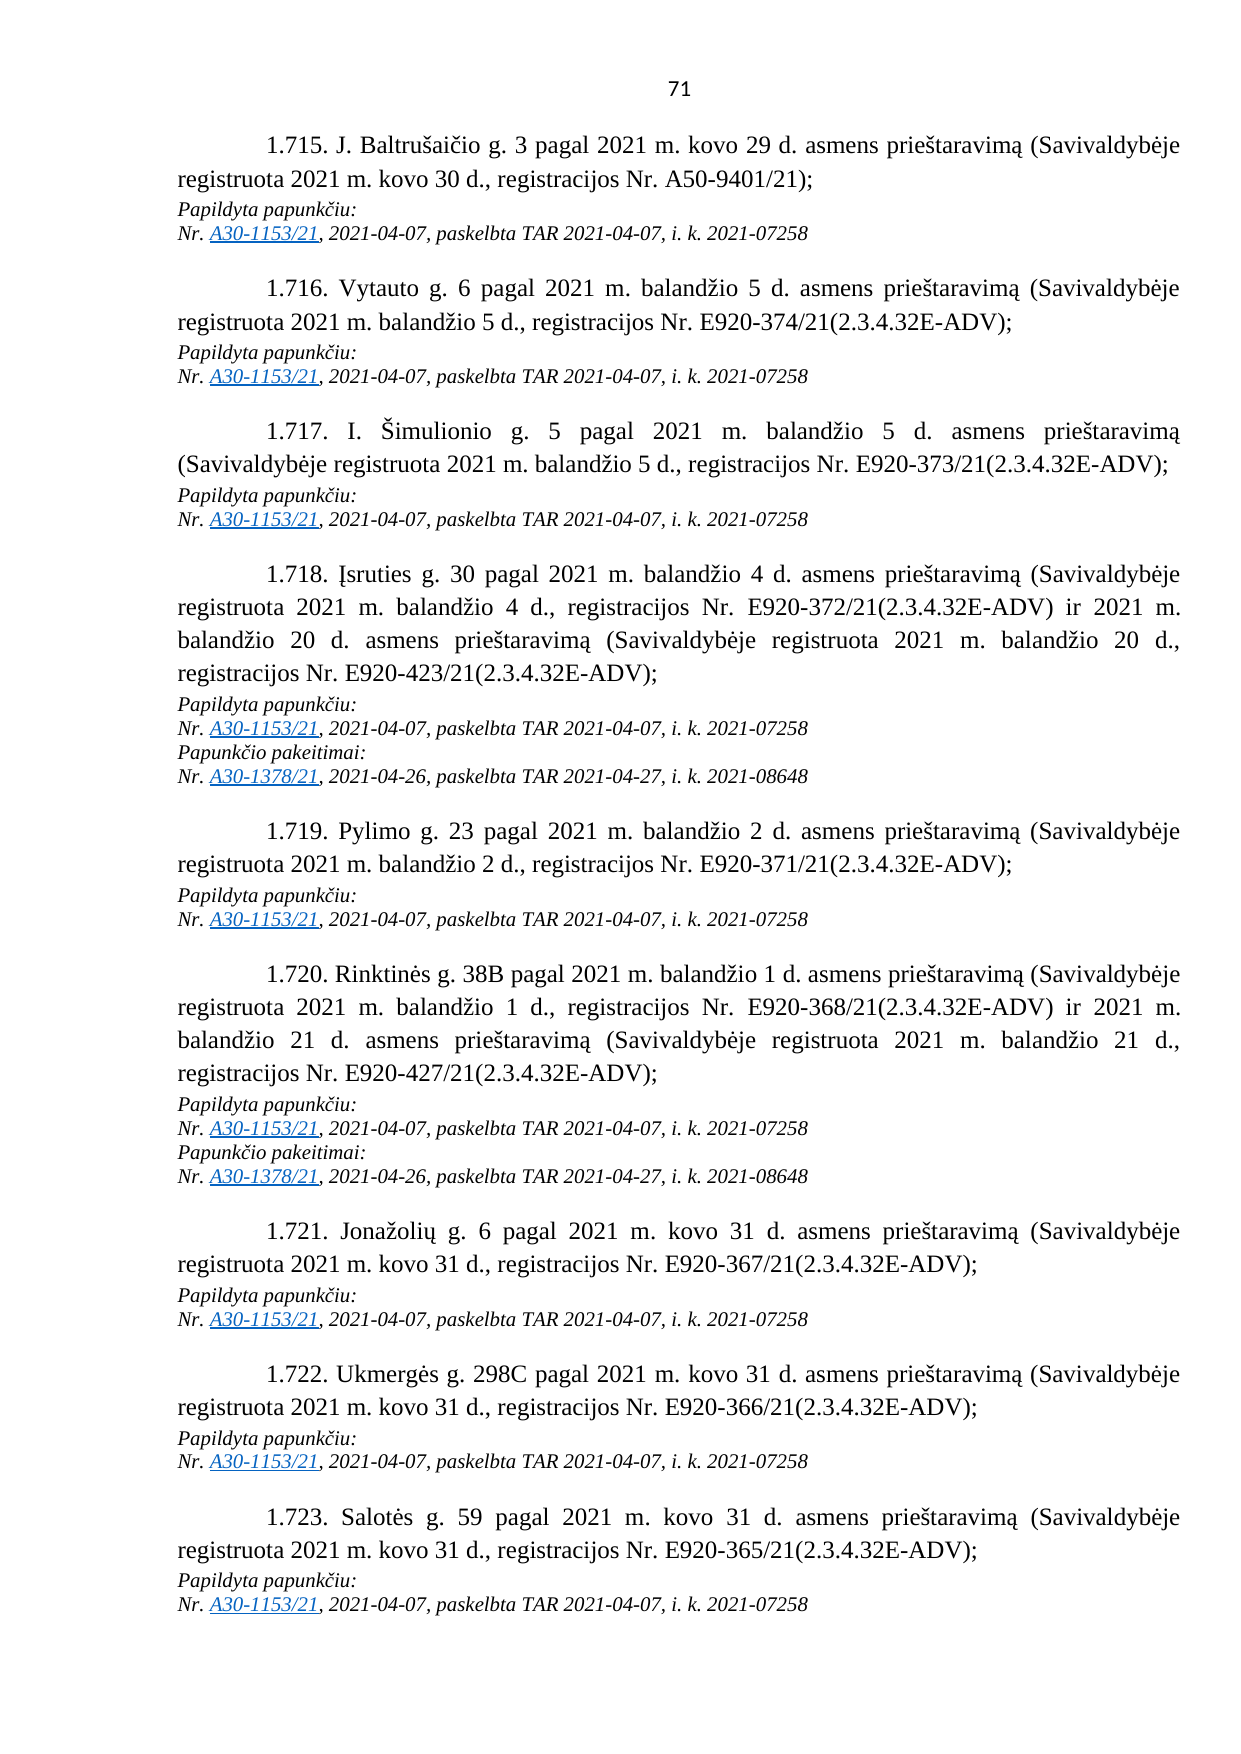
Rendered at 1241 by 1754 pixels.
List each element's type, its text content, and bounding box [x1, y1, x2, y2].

text Papildyta papunkčiu: [177, 1568, 1181, 1592]
text Nr. A30-1153/21, 2021-04-07, paskelbta TAR 2021-04-07, i. k. 2021-07258 [177, 507, 1181, 531]
text Papildyta papunkčiu: [177, 482, 1181, 507]
text 1.716. Vytauto g. 6 pagal 2021 m. balandžio 5 d. asmens prieštaravimą (Savivaldybėje registruota 2021 m. balandžio 5 d., registracijos Nr. E920-374/21(2.3.4.32E-ADV); [177, 273, 1181, 335]
text Papildyta papunkčiu: [177, 691, 1181, 716]
text 1.723. Salotės g. 59 pagal 2021 m. kovo 31 d. asmens prieštaravimą (Savivaldybėje registruota 2021 m. kovo 31 d., registracijos Nr. E920-365/21(2.3.4.32E-ADV); [177, 1502, 1181, 1564]
text 1.721. Jonažolių g. 6 pagal 2021 m. kovo 31 d. asmens prieštaravimą (Savivaldybėje registruota 2021 m. kovo 31 d., registracijos Nr. E920-367/21(2.3.4.32E-ADV); [177, 1216, 1181, 1278]
text Nr. A30-1378/21, 2021-04-26, paskelbta TAR 2021-04-27, i. k. 2021-08648 [177, 764, 1181, 788]
text Nr. A30-1378/21, 2021-04-26, paskelbta TAR 2021-04-27, i. k. 2021-08648 [177, 1164, 1181, 1188]
text 1.719. Pylimo g. 23 pagal 2021 m. balandžio 2 d. asmens prieštaravimą (Savivaldybėje registruota 2021 m. balandžio 2 d., registracijos Nr. E920-371/21(2.3.4.32E-ADV); [177, 816, 1181, 878]
text Nr. A30-1153/21, 2021-04-07, paskelbta TAR 2021-04-07, i. k. 2021-07258 [177, 716, 1181, 739]
text Papildyta papunkčiu: [177, 882, 1181, 907]
text Nr. A30-1153/21, 2021-04-07, paskelbta TAR 2021-04-07, i. k. 2021-07258 [177, 1116, 1181, 1139]
text Papildyta papunkčiu: [177, 1425, 1181, 1449]
text Nr. A30-1153/21, 2021-04-07, paskelbta TAR 2021-04-07, i. k. 2021-07258 [177, 1592, 1181, 1616]
text Nr. A30-1153/21, 2021-04-07, paskelbta TAR 2021-04-07, i. k. 2021-07258 [177, 907, 1181, 931]
text Papildyta papunkčiu: [177, 1091, 1181, 1116]
text 1.717. I. Šimulionio g. 5 pagal 2021 m. balandžio 5 d. asmens prieštaravimą (Savivaldybėje registruota 2021 m. balandžio 5 d., registracijos Nr. E920-373/21(2.3.4.32E-ADV); [177, 416, 1181, 478]
text Papunkčio pakeitimai: [177, 739, 1181, 764]
text Papildyta papunkčiu: [177, 197, 1181, 221]
text 1.720. Rinktinės g. 38B pagal 2021 m. balandžio 1 d. asmens prieštaravimą (Savivaldybėje registruota 2021 m. balandžio 1 d., registracijos Nr. E920-368/21(2.3.4.32E-ADV) ir 2021 m. balandžio 21 d. asmens prieštaravimą (Savivaldybėje registruota 2021 m. balandžio 21 d., registracijos Nr. E920-427/21(2.3.4.32E-ADV); [177, 959, 1181, 1087]
text Papildyta papunkčiu: [177, 339, 1181, 364]
text Papildyta papunkčiu: [177, 1282, 1181, 1307]
text 1.715. J. Baltrušaičio g. 3 pagal 2021 m. kovo 29 d. asmens prieštaravimą (Savivaldybėje registruota 2021 m. kovo 30 d., registracijos Nr. A50-9401/21); [177, 131, 1181, 192]
text Papunkčio pakeitimai: [177, 1139, 1181, 1164]
text Nr. A30-1153/21, 2021-04-07, paskelbta TAR 2021-04-07, i. k. 2021-07258 [177, 1449, 1181, 1473]
text 1.722. Ukmergės g. 298C pagal 2021 m. kovo 31 d. asmens prieštaravimą (Savivaldybėje registruota 2021 m. kovo 31 d., registracijos Nr. E920-366/21(2.3.4.32E-ADV); [177, 1359, 1181, 1421]
text Nr. A30-1153/21, 2021-04-07, paskelbta TAR 2021-04-07, i. k. 2021-07258 [177, 1307, 1181, 1331]
text Nr. A30-1153/21, 2021-04-07, paskelbta TAR 2021-04-07, i. k. 2021-07258 [177, 221, 1181, 245]
text 1.718. Įsruties g. 30 pagal 2021 m. balandžio 4 d. asmens prieštaravimą (Savivaldybėje registruota 2021 m. balandžio 4 d., registracijos Nr. E920-372/21(2.3.4.32E-ADV) ir 2021 m. balandžio 20 d. asmens prieštaravimą (Savivaldybėje registruota 2021 m. balandžio 20 d., registracijos Nr. E920-423/21(2.3.4.32E-ADV); [177, 559, 1181, 687]
text Nr. A30-1153/21, 2021-04-07, paskelbta TAR 2021-04-07, i. k. 2021-07258 [177, 364, 1181, 388]
